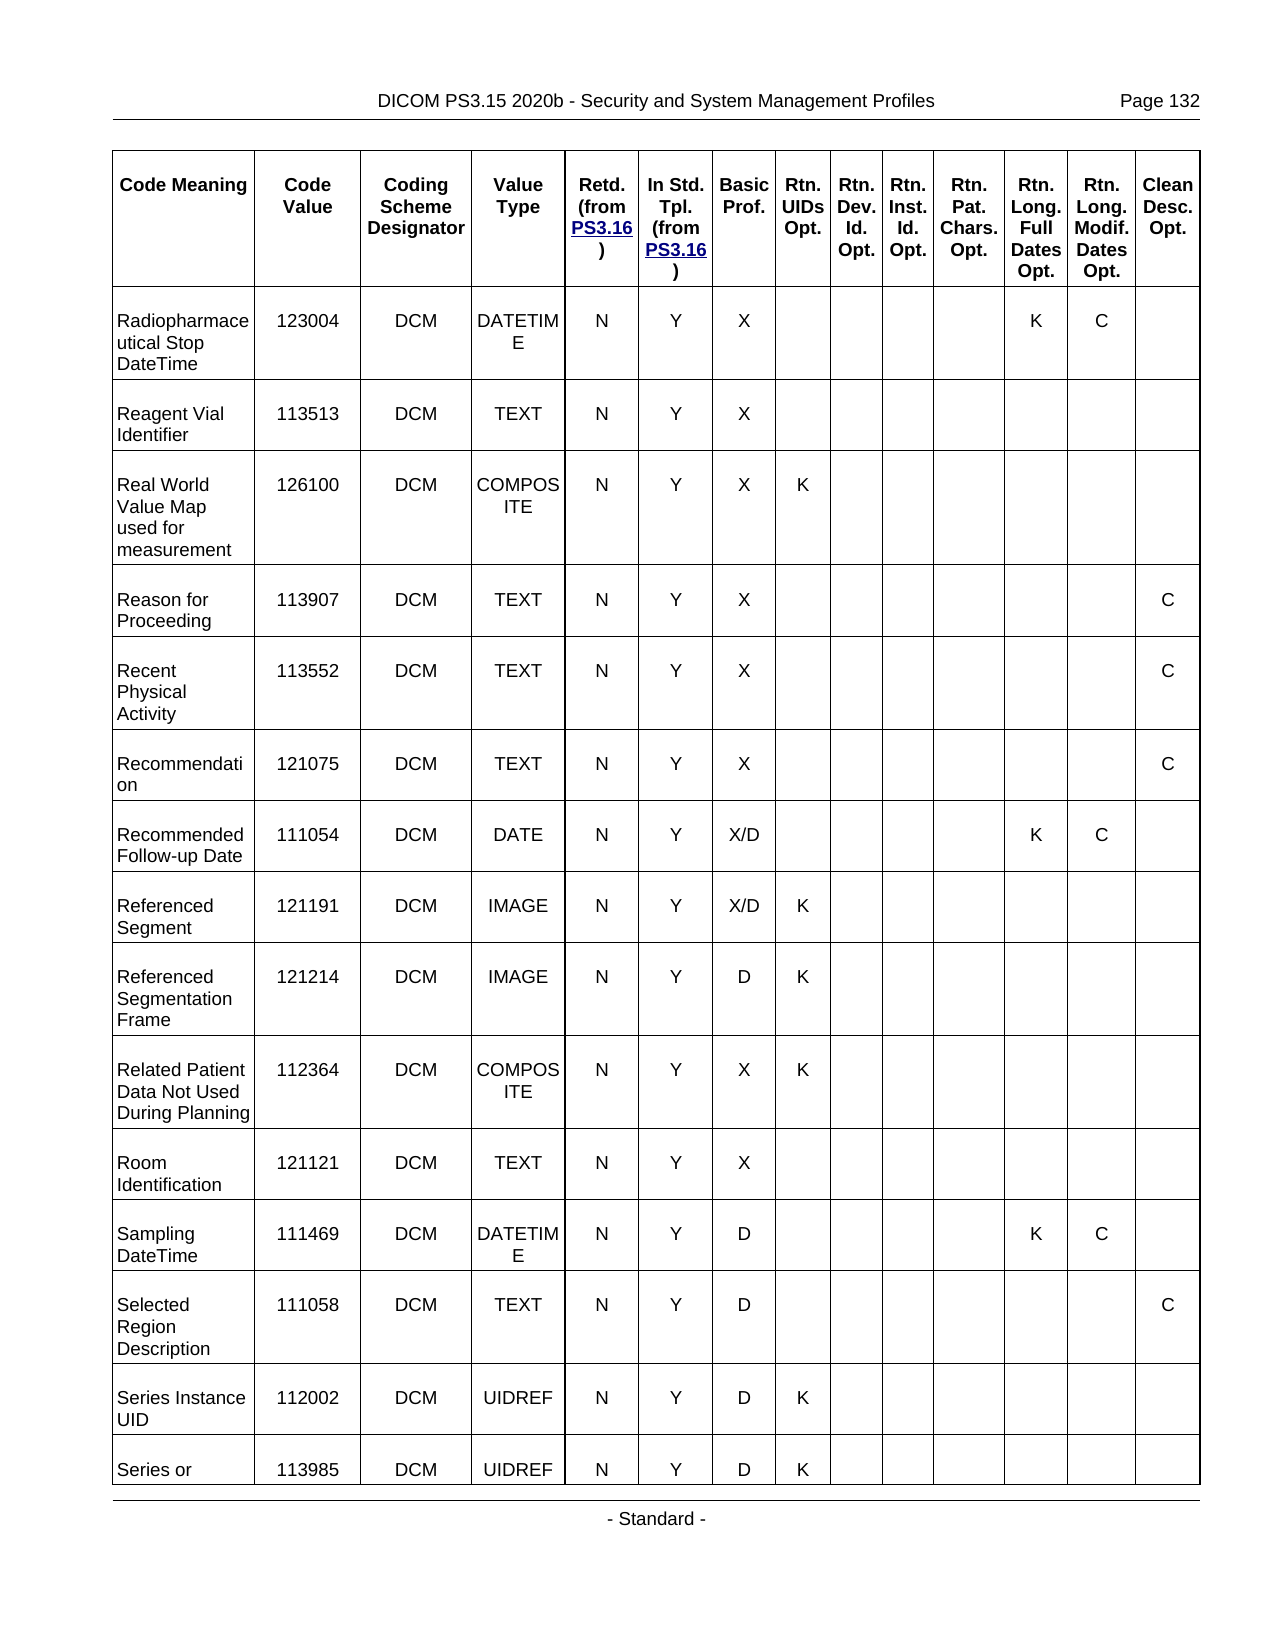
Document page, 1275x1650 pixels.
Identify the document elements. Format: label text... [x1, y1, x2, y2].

table_cell [934, 287, 1004, 379]
table_cell [1068, 451, 1135, 564]
table_cell [831, 801, 882, 871]
table_cell [934, 730, 1004, 800]
table_cell [1005, 1129, 1067, 1199]
table_cell Radiopharmaceutical Stop DateTime [113, 287, 254, 379]
table_cell Y [639, 637, 712, 728]
table_cell DCM [361, 287, 471, 379]
table_cell [1005, 1271, 1067, 1363]
table_cell TEXT [472, 637, 564, 728]
table_cell [1005, 1435, 1067, 1484]
table_cell N [566, 287, 638, 379]
table_cell [831, 1200, 882, 1270]
table_cell N [566, 380, 638, 450]
table_cell X [713, 380, 775, 450]
table_cell D [713, 943, 775, 1035]
table_cell DCM [361, 380, 471, 450]
table_cell Recommendation [113, 730, 254, 800]
table_cell X [713, 637, 775, 728]
table_header Rtn. UIDs Opt. [776, 151, 830, 286]
table_cell 121214 [255, 943, 360, 1035]
table_cell [1005, 1364, 1067, 1434]
table_cell [1005, 872, 1067, 942]
table_cell [934, 380, 1004, 450]
table_cell [831, 380, 882, 450]
table_cell X [713, 565, 775, 636]
table_cell [776, 730, 830, 800]
table_cell N [566, 1036, 638, 1128]
table_cell Y [639, 287, 712, 379]
table_cell [1005, 730, 1067, 800]
table_cell [934, 1271, 1004, 1363]
table_cell N [566, 730, 638, 800]
table_cell [1068, 1036, 1135, 1128]
table_cell [934, 637, 1004, 728]
table_cell COMPOSITE [472, 451, 564, 564]
table_cell [831, 730, 882, 800]
table_cell Series or [113, 1435, 254, 1484]
table_cell [1136, 451, 1199, 564]
table_cell Selected Region Description [113, 1271, 254, 1363]
table_cell N [566, 637, 638, 728]
table_header Value Type [472, 151, 564, 286]
table_cell [831, 872, 882, 942]
table_cell [934, 943, 1004, 1035]
table_cell N [566, 1129, 638, 1199]
table_cell [934, 1435, 1004, 1484]
table_cell D [713, 1271, 775, 1363]
table_cell K [1005, 1200, 1067, 1270]
table_cell [831, 287, 882, 379]
table_cell N [566, 565, 638, 636]
table_cell [831, 943, 882, 1035]
table_cell [1136, 1129, 1199, 1199]
table_cell COMPOSITE [472, 1036, 564, 1128]
table_cell [1068, 1364, 1135, 1434]
table_cell Room Identification [113, 1129, 254, 1199]
table_header Code Value [255, 151, 360, 286]
table_cell D [713, 1435, 775, 1484]
table_cell TEXT [472, 380, 564, 450]
table_cell [1005, 943, 1067, 1035]
table_cell Y [639, 730, 712, 800]
table_cell C [1136, 565, 1199, 636]
table_cell [776, 637, 830, 728]
table_cell 113513 [255, 380, 360, 450]
table_cell Y [639, 1435, 712, 1484]
table_cell TEXT [472, 730, 564, 800]
table_cell [883, 287, 933, 379]
table_cell DCM [361, 872, 471, 942]
table_header In Std. Tpl. (from PS3.16) [639, 151, 712, 286]
table_cell [776, 1271, 830, 1363]
table_cell Y [639, 1271, 712, 1363]
table_cell [1136, 801, 1199, 871]
table_cell TEXT [472, 565, 564, 636]
table_cell [883, 943, 933, 1035]
table_cell [831, 637, 882, 728]
table_header Rtn. Inst. Id. Opt. [883, 151, 933, 286]
table_cell N [566, 451, 638, 564]
table_cell [776, 1129, 830, 1199]
table_cell Y [639, 451, 712, 564]
table_cell D [713, 1200, 775, 1270]
table_cell [883, 1200, 933, 1270]
table_cell Series Instance UID [113, 1364, 254, 1434]
table_cell [883, 380, 933, 450]
table_cell Reagent Vial Identifier [113, 380, 254, 450]
table_cell [776, 287, 830, 379]
table_cell [1136, 872, 1199, 942]
table_cell [1005, 565, 1067, 636]
table_header Rtn. Dev. Id. Opt. [831, 151, 882, 286]
table_cell [1068, 730, 1135, 800]
table_cell 121191 [255, 872, 360, 942]
table_cell [776, 565, 830, 636]
table_cell [1005, 1036, 1067, 1128]
table_cell [883, 730, 933, 800]
table_cell Y [639, 943, 712, 1035]
table_cell Y [639, 1200, 712, 1270]
table_cell DCM [361, 451, 471, 564]
table_cell [1068, 943, 1135, 1035]
table_cell DCM [361, 1271, 471, 1363]
table_cell [831, 565, 882, 636]
table_cell UIDREF [472, 1435, 564, 1484]
table_cell [1136, 1036, 1199, 1128]
table_cell UIDREF [472, 1364, 564, 1434]
table_cell DCM [361, 1129, 471, 1199]
table_cell 111058 [255, 1271, 360, 1363]
table_cell [883, 565, 933, 636]
table_header Rtn. Long. Full Dates Opt. [1005, 151, 1067, 286]
table_cell X [713, 1129, 775, 1199]
table_cell N [566, 1200, 638, 1270]
table_cell X [713, 730, 775, 800]
table_cell Y [639, 380, 712, 450]
table_cell C [1136, 1271, 1199, 1363]
table_cell Y [639, 1129, 712, 1199]
table_cell N [566, 1364, 638, 1434]
table_cell K [776, 1364, 830, 1434]
table_cell [1136, 943, 1199, 1035]
table_cell DATETIME [472, 1200, 564, 1270]
table_cell Reason for Proceeding [113, 565, 254, 636]
table_header Retd. (from PS3.16) [566, 151, 638, 286]
table_cell Y [639, 872, 712, 942]
table_cell [1068, 565, 1135, 636]
table_cell Recommended Follow-up Date [113, 801, 254, 871]
table_cell DATETIME [472, 287, 564, 379]
table_cell Sampling DateTime [113, 1200, 254, 1270]
table_cell N [566, 801, 638, 871]
table_cell [1136, 1200, 1199, 1270]
table_cell [934, 872, 1004, 942]
table_cell DCM [361, 565, 471, 636]
table_header Basic Prof. [713, 151, 775, 286]
table_cell [883, 1271, 933, 1363]
table_cell Y [639, 801, 712, 871]
table_cell [934, 1200, 1004, 1270]
table_cell [934, 565, 1004, 636]
table_cell DCM [361, 637, 471, 728]
table_cell DCM [361, 1435, 471, 1484]
table_cell [831, 451, 882, 564]
table_cell Y [639, 1364, 712, 1434]
table_cell 113907 [255, 565, 360, 636]
table_cell K [1005, 287, 1067, 379]
table_cell [883, 1435, 933, 1484]
table_header Coding Scheme Designator [361, 151, 471, 286]
table_cell 112002 [255, 1364, 360, 1434]
table_cell DCM [361, 801, 471, 871]
table_cell IMAGE [472, 872, 564, 942]
table_cell [1068, 637, 1135, 728]
table_cell [934, 1036, 1004, 1128]
table_cell [831, 1435, 882, 1484]
table_cell [1005, 637, 1067, 728]
table_cell 111054 [255, 801, 360, 871]
table_cell N [566, 1271, 638, 1363]
table_cell [934, 801, 1004, 871]
table_cell TEXT [472, 1129, 564, 1199]
table_cell [776, 380, 830, 450]
table_header Code Meaning [113, 151, 254, 286]
table_cell X/D [713, 801, 775, 871]
table_cell X/D [713, 872, 775, 942]
table_cell [883, 1364, 933, 1434]
table_cell 126100 [255, 451, 360, 564]
table_cell 121075 [255, 730, 360, 800]
table_cell [934, 1129, 1004, 1199]
table_cell [1136, 1364, 1199, 1434]
table_cell X [713, 287, 775, 379]
table_cell [831, 1271, 882, 1363]
table_cell [1068, 1271, 1135, 1363]
table_cell 113552 [255, 637, 360, 728]
table_header Clean Desc. Opt. [1136, 151, 1199, 286]
table_cell X [713, 451, 775, 564]
table_cell 121121 [255, 1129, 360, 1199]
table_cell 112364 [255, 1036, 360, 1128]
table_cell Referenced Segment [113, 872, 254, 942]
table_cell X [713, 1036, 775, 1128]
table_cell C [1068, 1200, 1135, 1270]
table_cell [883, 637, 933, 728]
table_cell Real World Value Map used for measurement [113, 451, 254, 564]
table_cell DCM [361, 943, 471, 1035]
table_cell [934, 451, 1004, 564]
table_cell [883, 872, 933, 942]
table_cell [934, 1364, 1004, 1434]
table_cell Recent Physical Activity [113, 637, 254, 728]
table_cell DCM [361, 730, 471, 800]
table_cell Referenced Segmentation Frame [113, 943, 254, 1035]
table_cell [1005, 380, 1067, 450]
table_cell K [776, 451, 830, 564]
table_cell [1136, 287, 1199, 379]
table_cell K [776, 1036, 830, 1128]
table_cell Y [639, 565, 712, 636]
table_cell 111469 [255, 1200, 360, 1270]
table_cell [883, 451, 933, 564]
table_cell K [776, 943, 830, 1035]
table_cell Y [639, 1036, 712, 1128]
table_cell 123004 [255, 287, 360, 379]
table_cell K [776, 1435, 830, 1484]
table_cell [1068, 872, 1135, 942]
table_cell N [566, 1435, 638, 1484]
table_cell [776, 801, 830, 871]
table_cell TEXT [472, 1271, 564, 1363]
table_cell DATE [472, 801, 564, 871]
table_cell [1068, 380, 1135, 450]
table_cell N [566, 943, 638, 1035]
table_cell [1136, 380, 1199, 450]
table_cell [776, 1200, 830, 1270]
table_cell [1068, 1435, 1135, 1484]
table_cell N [566, 872, 638, 942]
table_cell [883, 801, 933, 871]
table_cell DCM [361, 1036, 471, 1128]
table_cell [831, 1036, 882, 1128]
table_cell IMAGE [472, 943, 564, 1035]
table_cell [831, 1129, 882, 1199]
table_cell [883, 1129, 933, 1199]
table_header Rtn. Long. Modif. Dates Opt. [1068, 151, 1135, 286]
table_cell C [1068, 801, 1135, 871]
table_cell K [1005, 801, 1067, 871]
table_cell 113985 [255, 1435, 360, 1484]
table_cell [1005, 451, 1067, 564]
table_cell Related Patient Data Not Used During Planning [113, 1036, 254, 1128]
table_header Rtn. Pat. Chars. Opt. [934, 151, 1004, 286]
table_cell D [713, 1364, 775, 1434]
table_cell K [776, 872, 830, 942]
table_cell [1136, 1435, 1199, 1484]
table_cell C [1136, 730, 1199, 800]
table_cell C [1068, 287, 1135, 379]
table_cell [1068, 1129, 1135, 1199]
table_cell [831, 1364, 882, 1434]
table_cell DCM [361, 1200, 471, 1270]
table_cell C [1136, 637, 1199, 728]
table_cell DCM [361, 1364, 471, 1434]
table_cell [883, 1036, 933, 1128]
